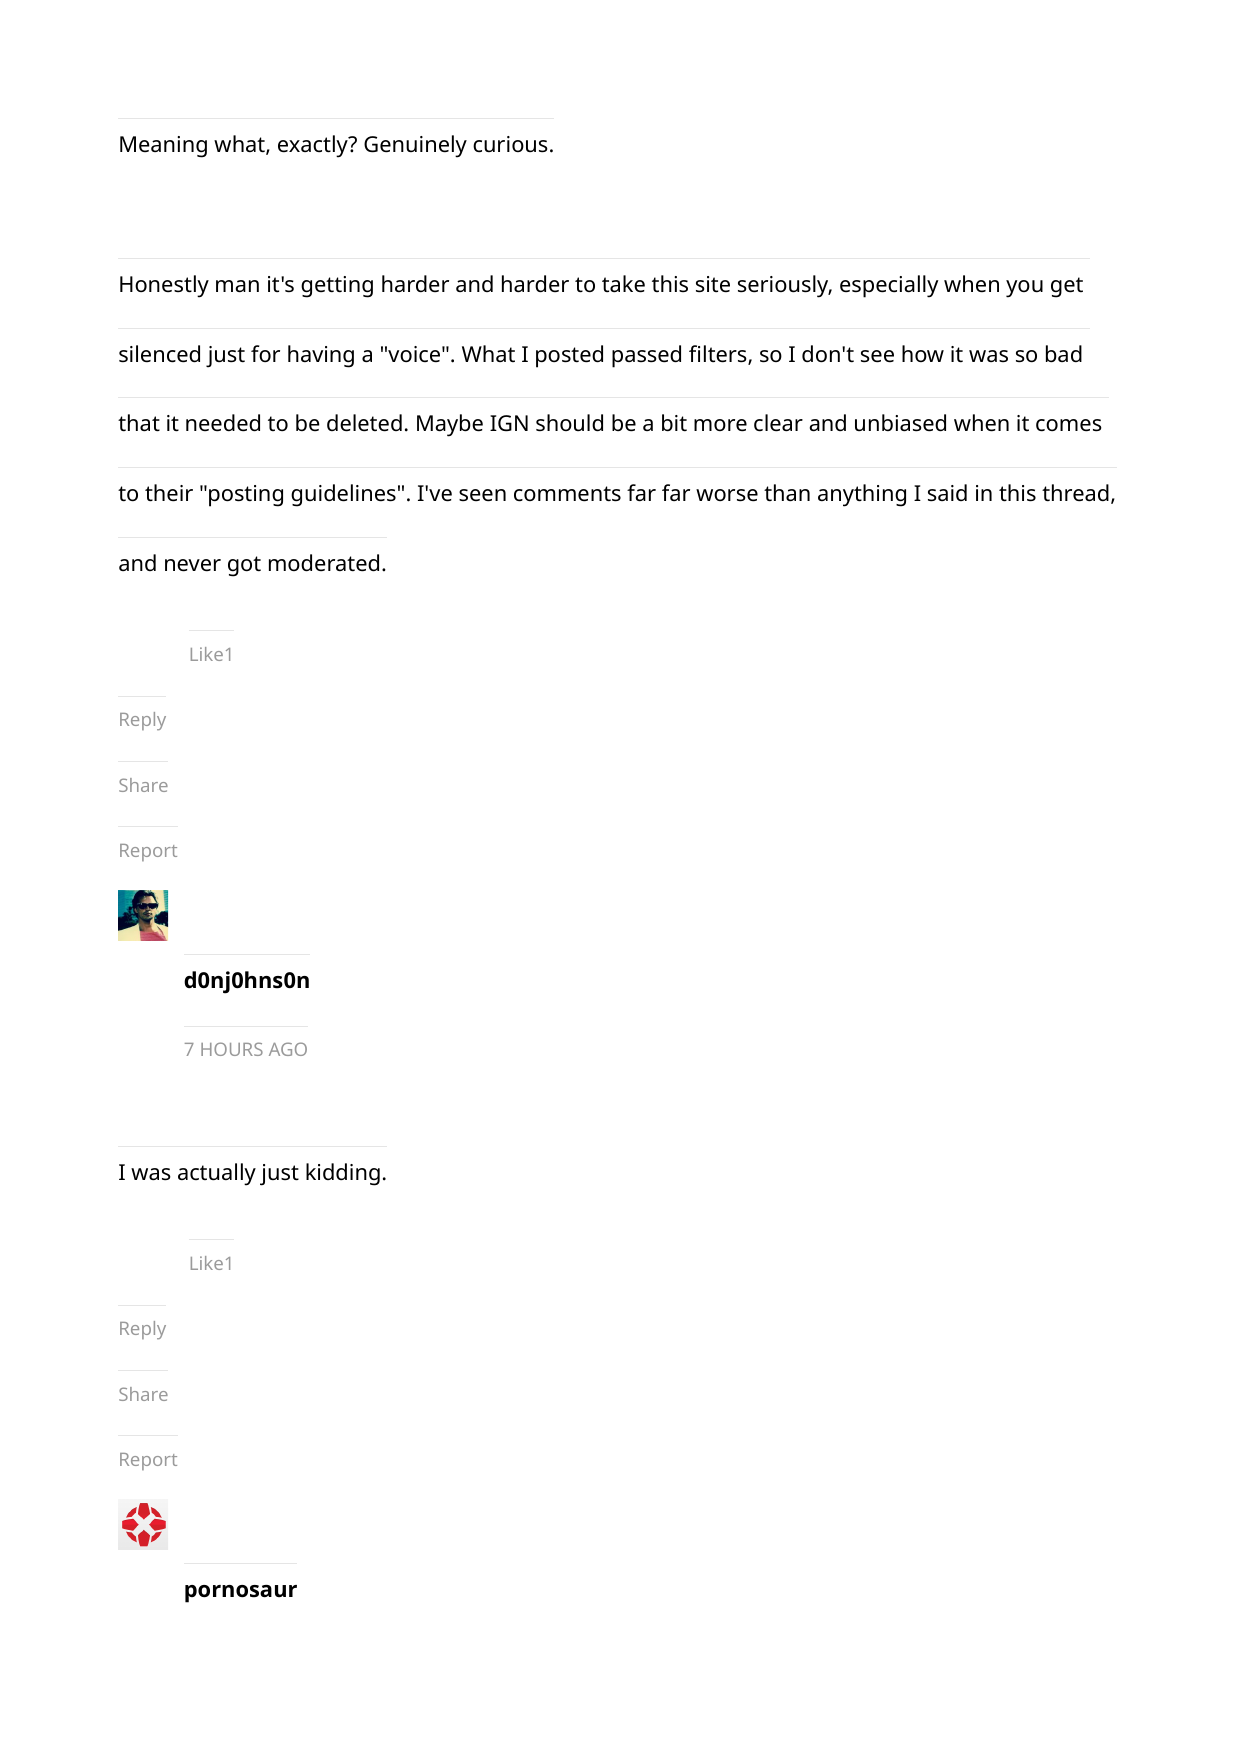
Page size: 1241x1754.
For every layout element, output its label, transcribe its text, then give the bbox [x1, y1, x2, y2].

text Like1 [188, 630, 1122, 667]
text I was actually just kidding. [118, 1146, 1122, 1187]
text Reply [118, 696, 1122, 732]
text Like1 [188, 1239, 1122, 1276]
text Meaning what, exactly? Genuinely curious. Honestly man it's getting harder and harder to take this site seriously, especially when you get silenced just for having a "voice". What I posted passed filters, so I don't see how it was so bad that it needed to be deleted. Maybe IGN should be a bit more clear and unbiased when it comes to their "posting guidelines". I've seen comments far far worse than anything I said in this thread, and never got moderated. [118, 118, 1122, 578]
text Report [118, 1435, 1122, 1472]
text Reply [118, 1304, 1122, 1341]
picture [118, 1499, 169, 1550]
text pornosaur [184, 1563, 1114, 1604]
text Report [118, 826, 1122, 863]
picture [118, 890, 169, 941]
text Share [118, 761, 1122, 797]
text Share [118, 1370, 1122, 1406]
text d0nj0hns0n [184, 954, 1114, 995]
text 7 HOURS AGO [184, 1026, 1117, 1062]
